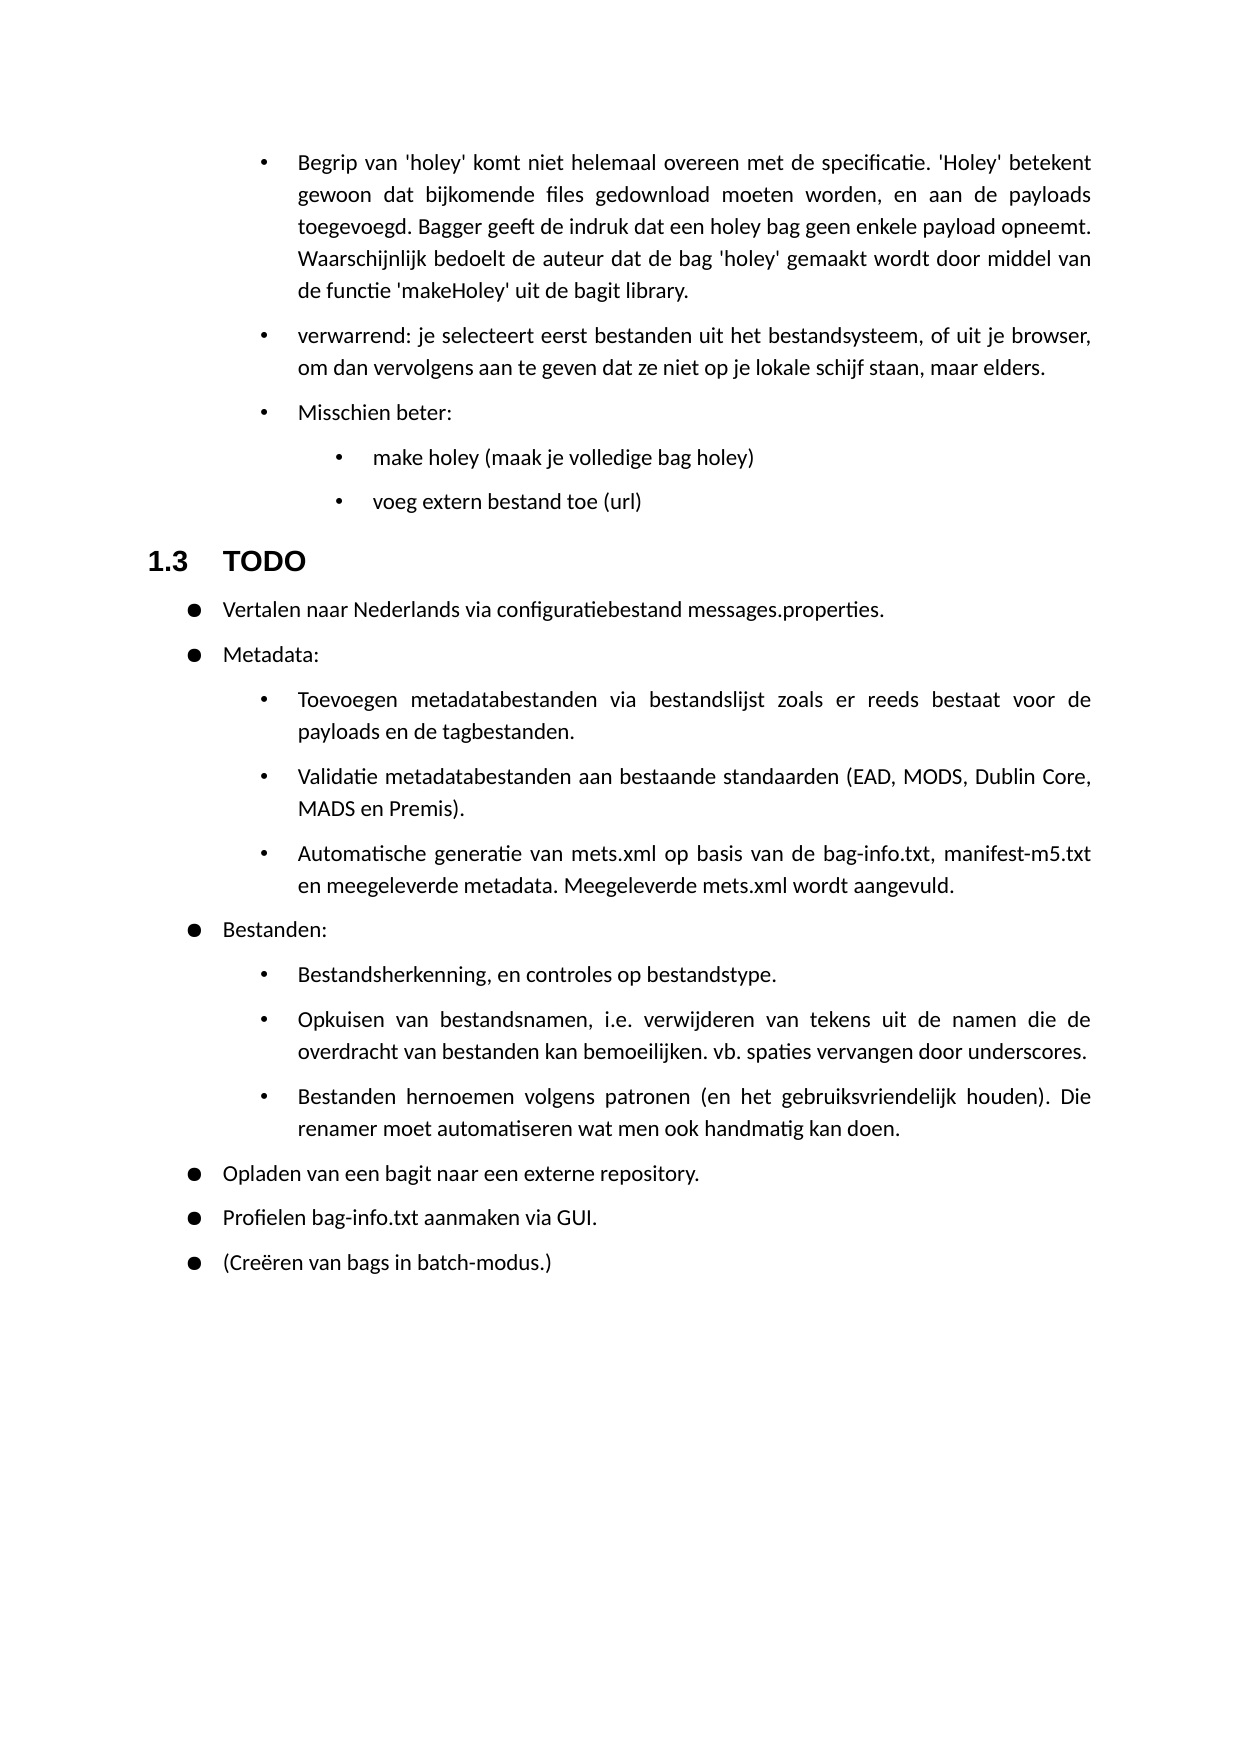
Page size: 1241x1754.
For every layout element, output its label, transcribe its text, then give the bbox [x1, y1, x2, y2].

list Misschien beter: [260, 398, 1093, 426]
list Profielen bag-info.txt aanmaken via GUI. [185, 1203, 1093, 1231]
list (Creëren van bags in batch-modus.) [185, 1248, 1093, 1276]
list voeg extern bestand toe (url) [335, 487, 1093, 515]
list Vertalen naar Nederlands via configuratiebestand messages.properties. [185, 596, 1093, 623]
list Bestandsherkenning, en controles op bestandstype. [260, 960, 1093, 988]
list Toevoegen metadatabestanden via bestandslijst zoals er reeds bestaat voor de payloads en de tagbestanden. [260, 685, 1093, 745]
list Bestanden: [185, 916, 1093, 943]
list Begrip van 'holey' komt niet helemaal overeen met de specificatie. 'Holey' betekent gewoon dat bijkomende files gedownload moeten worden, en aan de payloads toegevoegd. Bagger geeft de indruk dat een holey bag geen enkele payload opneemt. Waarschijnlijk bedoelt de auteur dat de bag 'holey' gemaakt wordt door middel van de functie 'makeHoley' uit de bagit library. [260, 148, 1093, 304]
list Automatische generatie van mets.xml op basis van de bag-info.txt, manifest-m5.txt en meegeleverde metadata. Meegeleverde mets.xml wordt aangevuld. [260, 839, 1093, 899]
list Opladen van een bagit naar een externe repository. [185, 1159, 1093, 1187]
list Validatie metadatabestanden aan bestaande standaarden (EAD, MODS, Dublin Core, MADS en Premis). [260, 762, 1093, 822]
list Metadata: [185, 640, 1093, 668]
list make holey (maak je volledige bag holey) [335, 443, 1093, 471]
list Bestanden hernoemen volgens patronen (en het gebruiksvriendelijk houden). Die renamer moet automatiseren wat men ook handmatig kan doen. [260, 1082, 1093, 1142]
list verwarrend: je selecteert eerst bestanden uit het bestandsysteem, of uit je browser, om dan vervolgens aan te geven dat ze niet op je lokale schijf staan, maar elders. [260, 321, 1093, 381]
list Opkuisen van bestandsnamen, i.e. verwijderen van tekens uit de namen die de overdracht van bestanden kan bemoeilijken. vb. spaties vervangen door underscores. [260, 1005, 1093, 1065]
subtitle TODO [148, 544, 1093, 578]
